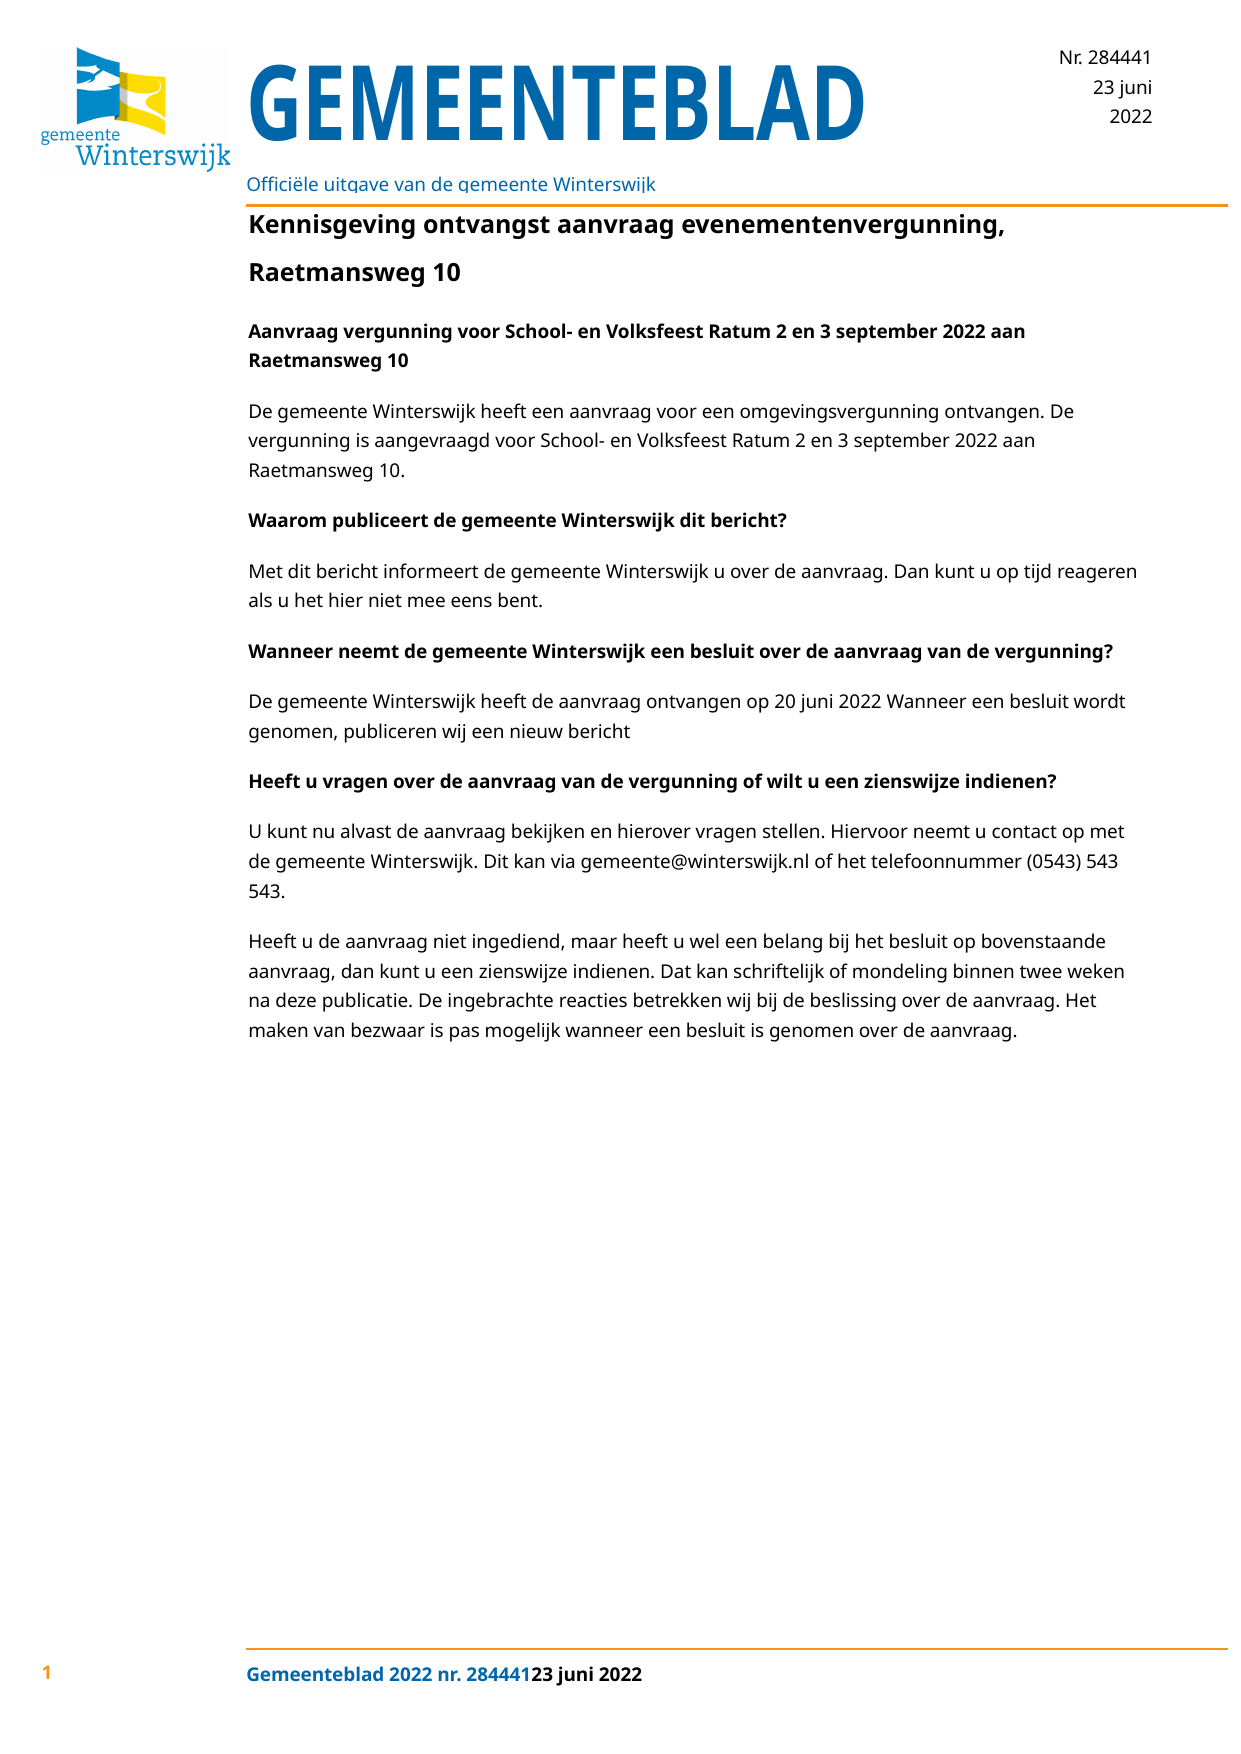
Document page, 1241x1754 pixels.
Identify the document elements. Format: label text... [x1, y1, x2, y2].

text Aanvraag vergunning voor School- en Volksfeest Ratum 2 en 3 september 2022 aan Raetmansweg 10 [248, 318, 1152, 373]
text De gemeente Winterswijk heeft een aanvraag voor een omgevingsvergunning ontvangen. De vergunning is aangevraagd voor School- en Volksfeest Ratum 2 en 3 september 2022 aan Raetmansweg 10. [248, 398, 1152, 483]
text Waarom publiceert de gemeente Winterswijk dit bericht? [248, 507, 1152, 533]
text Wanneer neemt de gemeente Winterswijk een besluit over de aanvraag van de vergunning? [248, 638, 1152, 664]
text U kunt nu alvast de aanvraag bekijken en hierover vragen stellen. Hiervoor neemt u contact op met de gemeente Winterswijk. Dit kan via gemeente@winterswijk.nl of het telefoonnummer (0543) 543 543. [248, 819, 1152, 904]
text Heeft u de aanvraag niet ingediend, maar heeft u wel een belang bij het besluit op bovenstaande aanvraag, dan kunt u een zienswijze indienen. Dat kan schriftelijk of mondeling binnen twee weken na deze publicatie. De ingebrachte reacties betrekken wij bij de beslissing over de aanvraag. Het maken van bezwaar is pas mogelijk wanneer een besluit is genomen over de aanvraag. [248, 928, 1152, 1043]
text Met dit bericht informeert de gemeente Winterswijk u over de aanvraag. Dan kunt u op tijd reageren als u het hier niet mee eens bent. [248, 558, 1152, 613]
text Heeft u vragen over de aanvraag van de vergunning of wilt u een zienswijze indienen? [248, 768, 1152, 794]
text De gemeente Winterswijk heeft de aanvraag ontvangen op 20 juni 2022 Wanneer een besluit wordt genomen, publiceren wij een nieuw bericht [248, 688, 1152, 744]
picture [225, 153, 231, 162]
text Kennisgeving ontvangst aanvraag evenementenvergunning, Raetmansweg 10 [248, 207, 1152, 288]
picture [41, 47, 231, 172]
